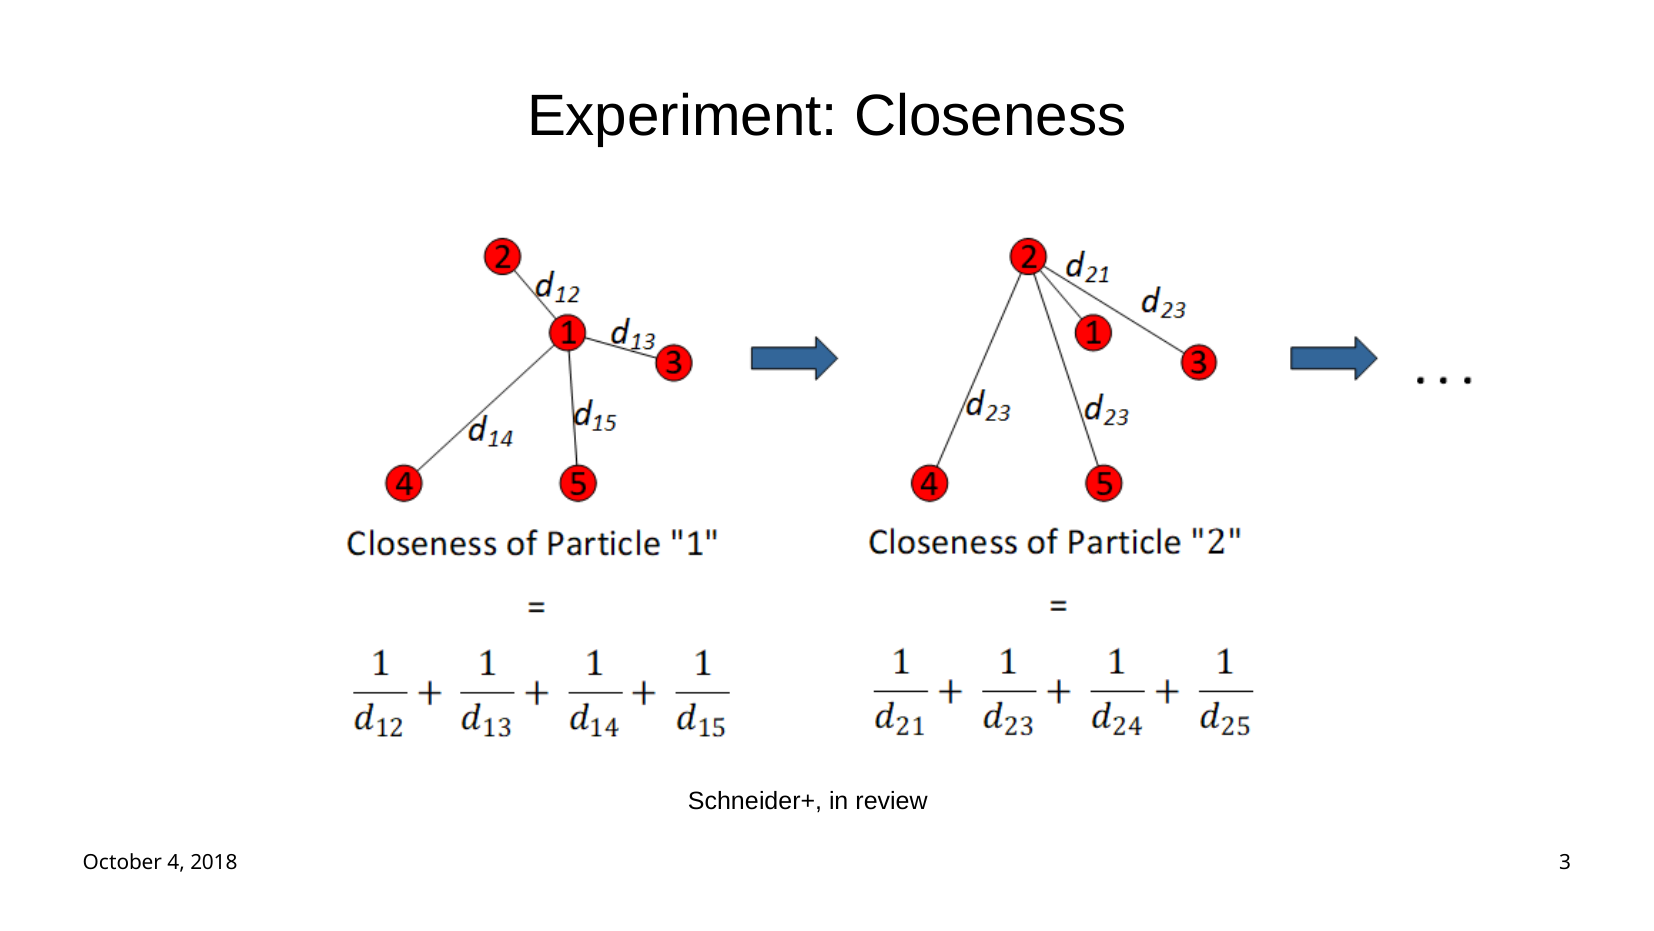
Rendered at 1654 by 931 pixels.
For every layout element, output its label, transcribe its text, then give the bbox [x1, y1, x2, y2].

picture [295, 221, 1503, 758]
text_box Schneider+, in review [673, 779, 951, 827]
title Experiment: Closeness [83, 37, 1572, 193]
